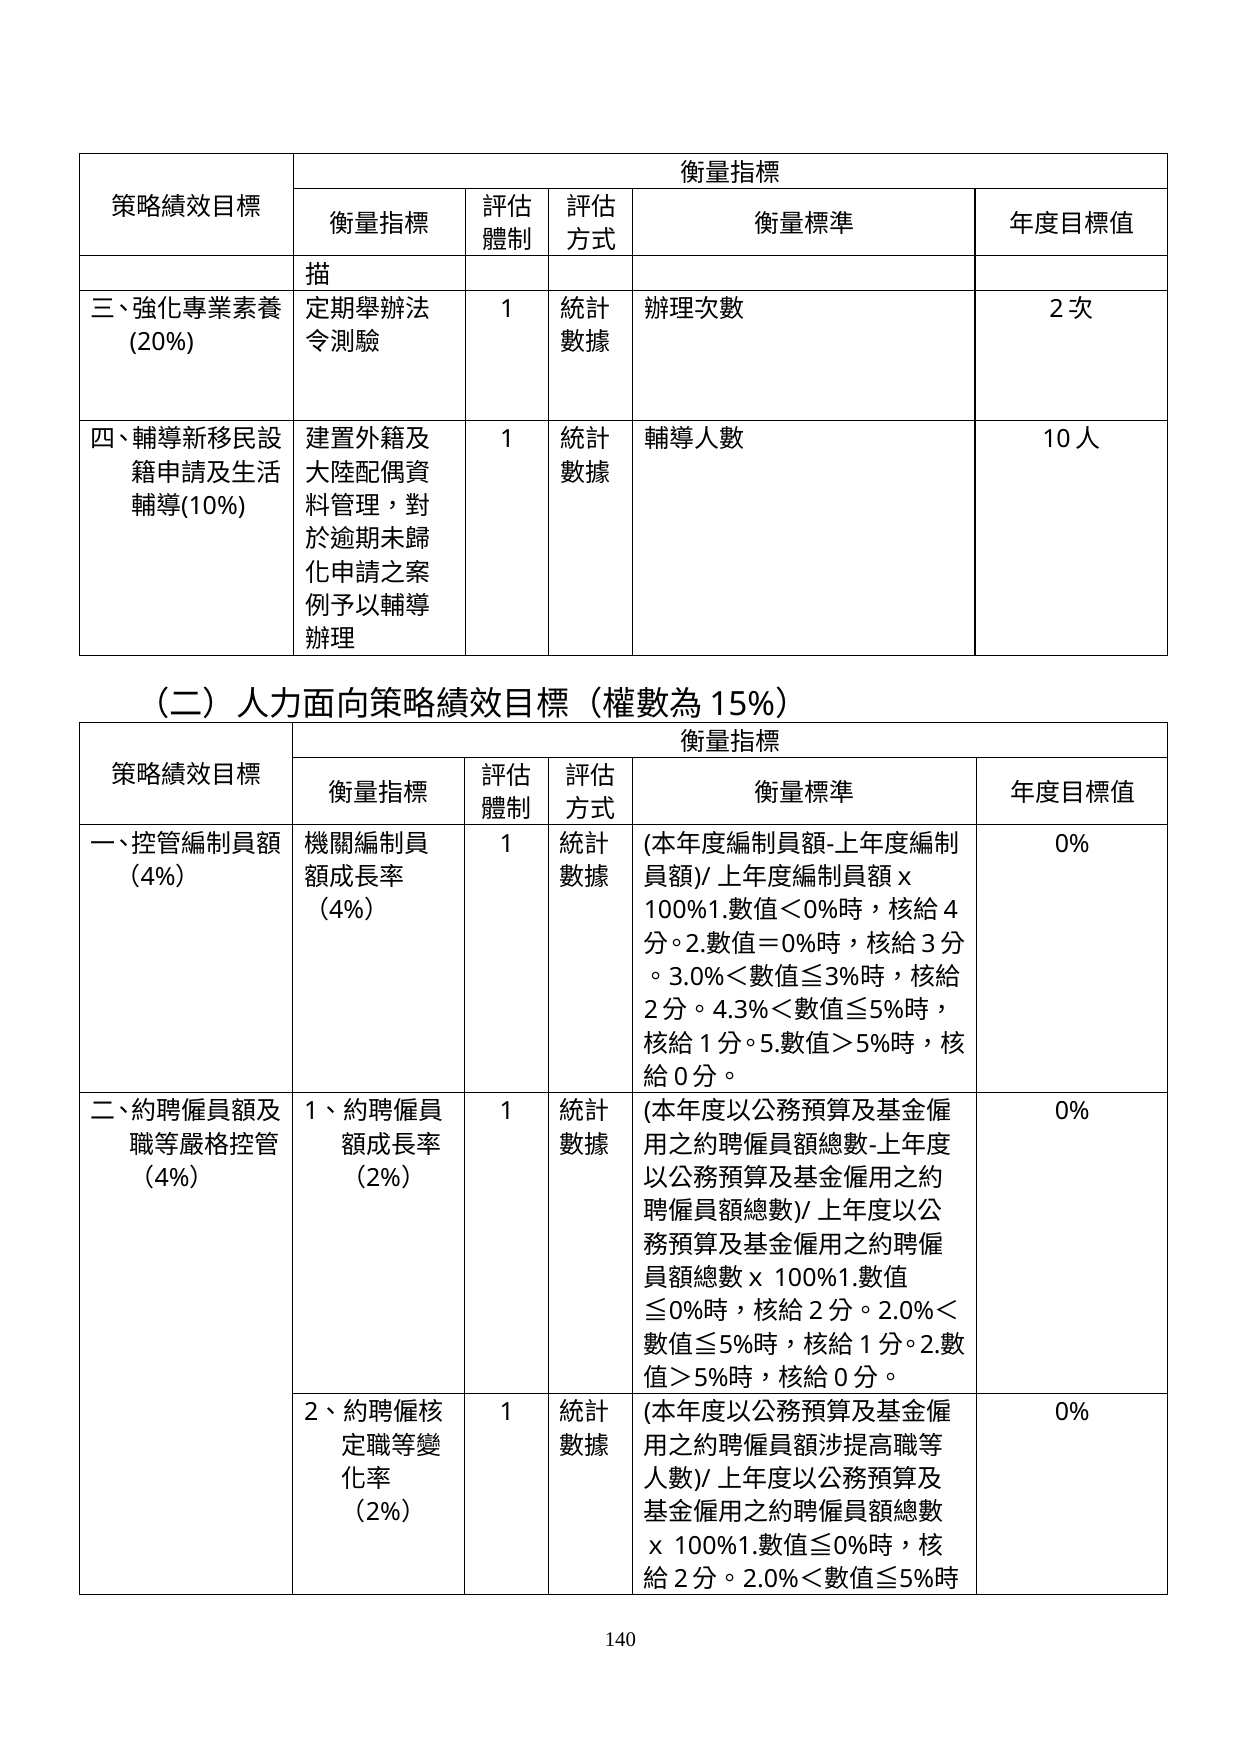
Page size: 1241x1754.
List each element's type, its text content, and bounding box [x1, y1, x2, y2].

table_cell [633, 256, 974, 290]
table_cell 一、控管編制員額（4%） [80, 825, 292, 1092]
table_cell 統計數據 [549, 421, 632, 654]
table_cell [466, 256, 548, 290]
table_cell 1 [465, 825, 548, 1092]
table_header 衡量指標 [293, 723, 1167, 757]
table_cell 10人 [976, 421, 1167, 654]
table_cell 1、約聘僱員額成長率（2%） [293, 1093, 464, 1393]
table_cell 衡量標準 [633, 189, 974, 255]
table_cell (本年度編制員額-上年度編制員額)/ 上年度編制員額ｘ100%1.數值＜0%時，核給4分。2.數值＝0%時，核給3分。3.0%＜數值≦3%時，核給2分。4.3%＜數值≦5%時，核給1分。5.數值＞5%時，核給0分。 [633, 825, 976, 1092]
table_cell 1 [466, 291, 548, 420]
table_cell 統計數據 [549, 1394, 632, 1594]
table_cell [549, 256, 632, 290]
table_cell 0% [977, 1093, 1167, 1393]
table_cell 1 [465, 1394, 548, 1594]
table_header 策略績效目標 [80, 154, 293, 255]
table_cell 四、輔導新移民設籍申請及生活輔導(10%) [80, 421, 293, 654]
table_cell 衡量標準 [633, 758, 976, 824]
table_cell 統計數據 [549, 825, 632, 1092]
table_cell 辦理次數 [633, 291, 974, 420]
table_cell 衡量指標 [293, 758, 464, 824]
table_cell 統計數據 [549, 291, 632, 420]
table_cell 二、約聘僱員額及職等嚴格控管（4%） [80, 1093, 292, 1594]
table_cell 年度目標值 [977, 758, 1167, 824]
table_cell (本年度以公務預算及基金僱用之約聘僱員額涉提高職等人數)/ 上年度以公務預算及基金僱用之約聘僱員額總數ｘ100%1.數值≦0%時，核給2分。2.0%＜數值≦5%時 [633, 1394, 976, 1594]
table_cell 2、約聘僱核定職等變化率 （2%） [293, 1394, 464, 1594]
table_cell 定期舉辦法令測驗 [294, 291, 465, 420]
table_cell 描 [294, 256, 465, 290]
table_cell 三、強化專業素養(20%) [80, 291, 293, 420]
table_cell 評估方式 [549, 189, 632, 255]
table_cell 1 [466, 421, 548, 654]
table_header 衡量指標 [294, 154, 1167, 188]
table_header 策略績效目標 [80, 723, 292, 824]
table_cell 0% [977, 825, 1167, 1092]
table_cell 評估體制 [465, 758, 548, 824]
table_cell 機關編制員額成長率 （4%） [293, 825, 464, 1092]
table_cell 評估方式 [549, 758, 632, 824]
table_cell 建置外籍及大陸配偶資料管理，對於逾期未歸化申請之案例予以輔導辦理 [294, 421, 465, 654]
table_cell 2次 [976, 291, 1167, 420]
table_cell 評估體制 [466, 189, 548, 255]
table_cell 1 [465, 1093, 548, 1393]
table_cell 0% [977, 1394, 1167, 1594]
table_cell 統計數據 [549, 1093, 632, 1393]
table_cell [80, 256, 293, 290]
table_cell 輔導人數 [633, 421, 974, 654]
table_cell 衡量指標 [294, 189, 465, 255]
text （二）人力面向策略績效目標（權數為15%） [136, 689, 1104, 722]
table_cell [976, 256, 1167, 290]
table_cell 年度目標值 [976, 189, 1167, 255]
table_cell (本年度以公務預算及基金僱用之約聘僱員額總數-上年度以公務預算及基金僱用之約聘僱員額總數)/ 上年度以公務預算及基金僱用之約聘僱員額總數ｘ100%1.數值≦0%時，核給2分。2.0%＜數值≦5%時，核給1分。2.數值＞5%時，核給0分。 [633, 1093, 976, 1393]
